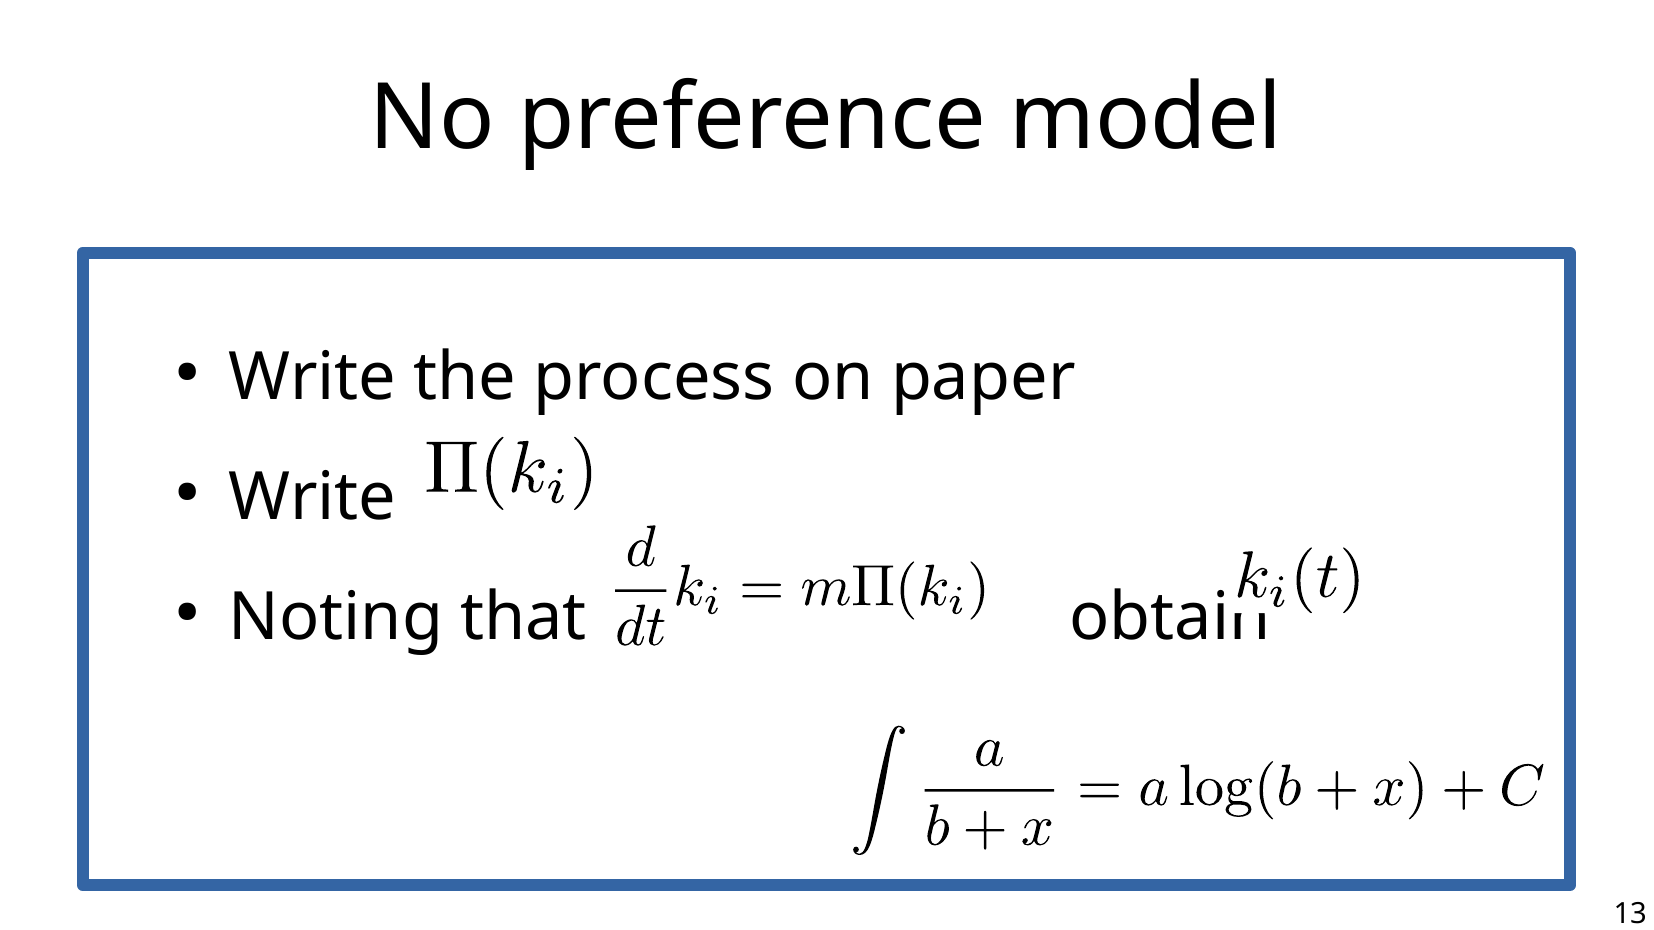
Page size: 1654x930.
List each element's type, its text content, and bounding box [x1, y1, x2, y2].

list Write the process on paper Write Noting that obtain [82, 252, 1571, 886]
title No preference model [82, 1, 1571, 225]
text_box [615, 525, 990, 646]
text_box [849, 725, 1546, 856]
text_box [1234, 547, 1366, 614]
text_box [424, 436, 599, 511]
